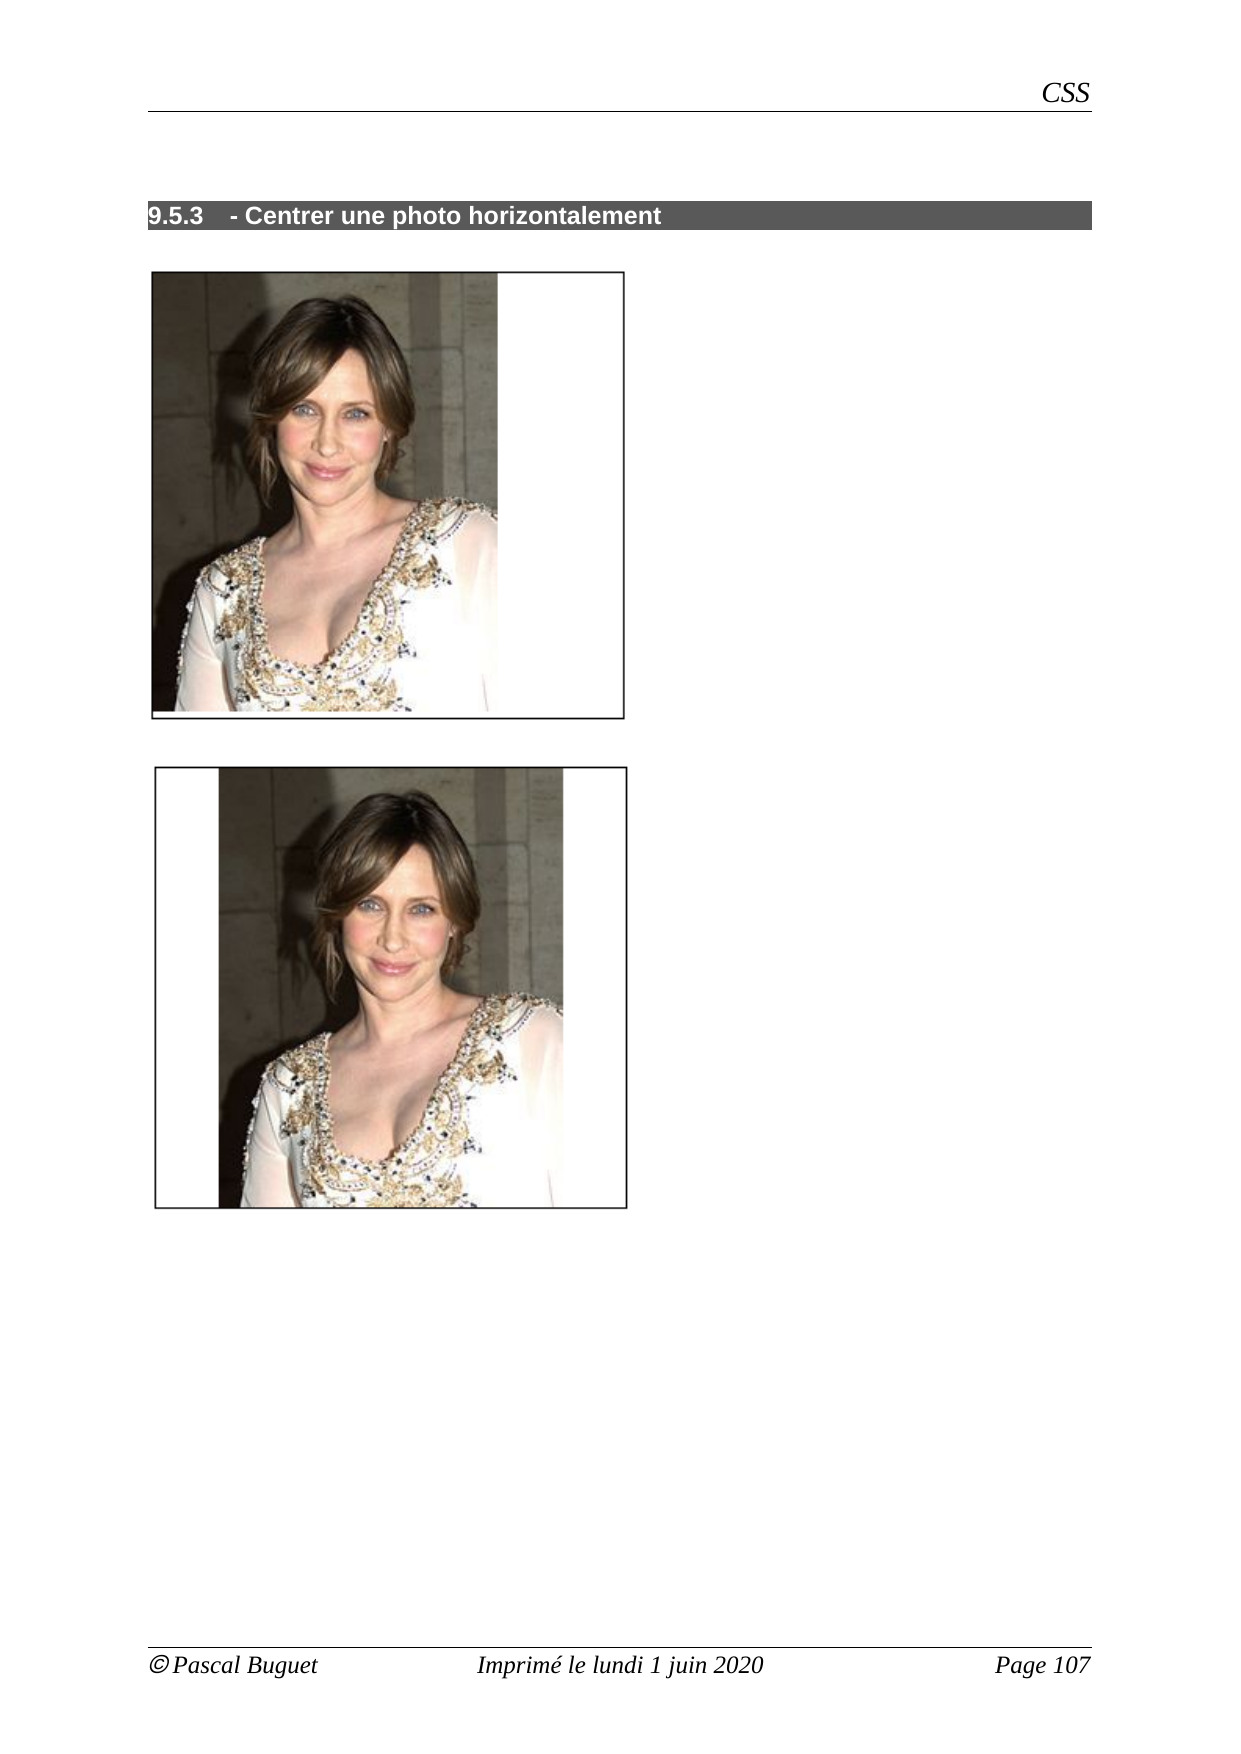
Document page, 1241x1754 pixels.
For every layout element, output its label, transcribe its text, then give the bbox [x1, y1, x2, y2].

picture [147, 757, 637, 1217]
subtitle - Centrer une photo horizontalement [148, 201, 1092, 230]
picture [147, 264, 639, 729]
